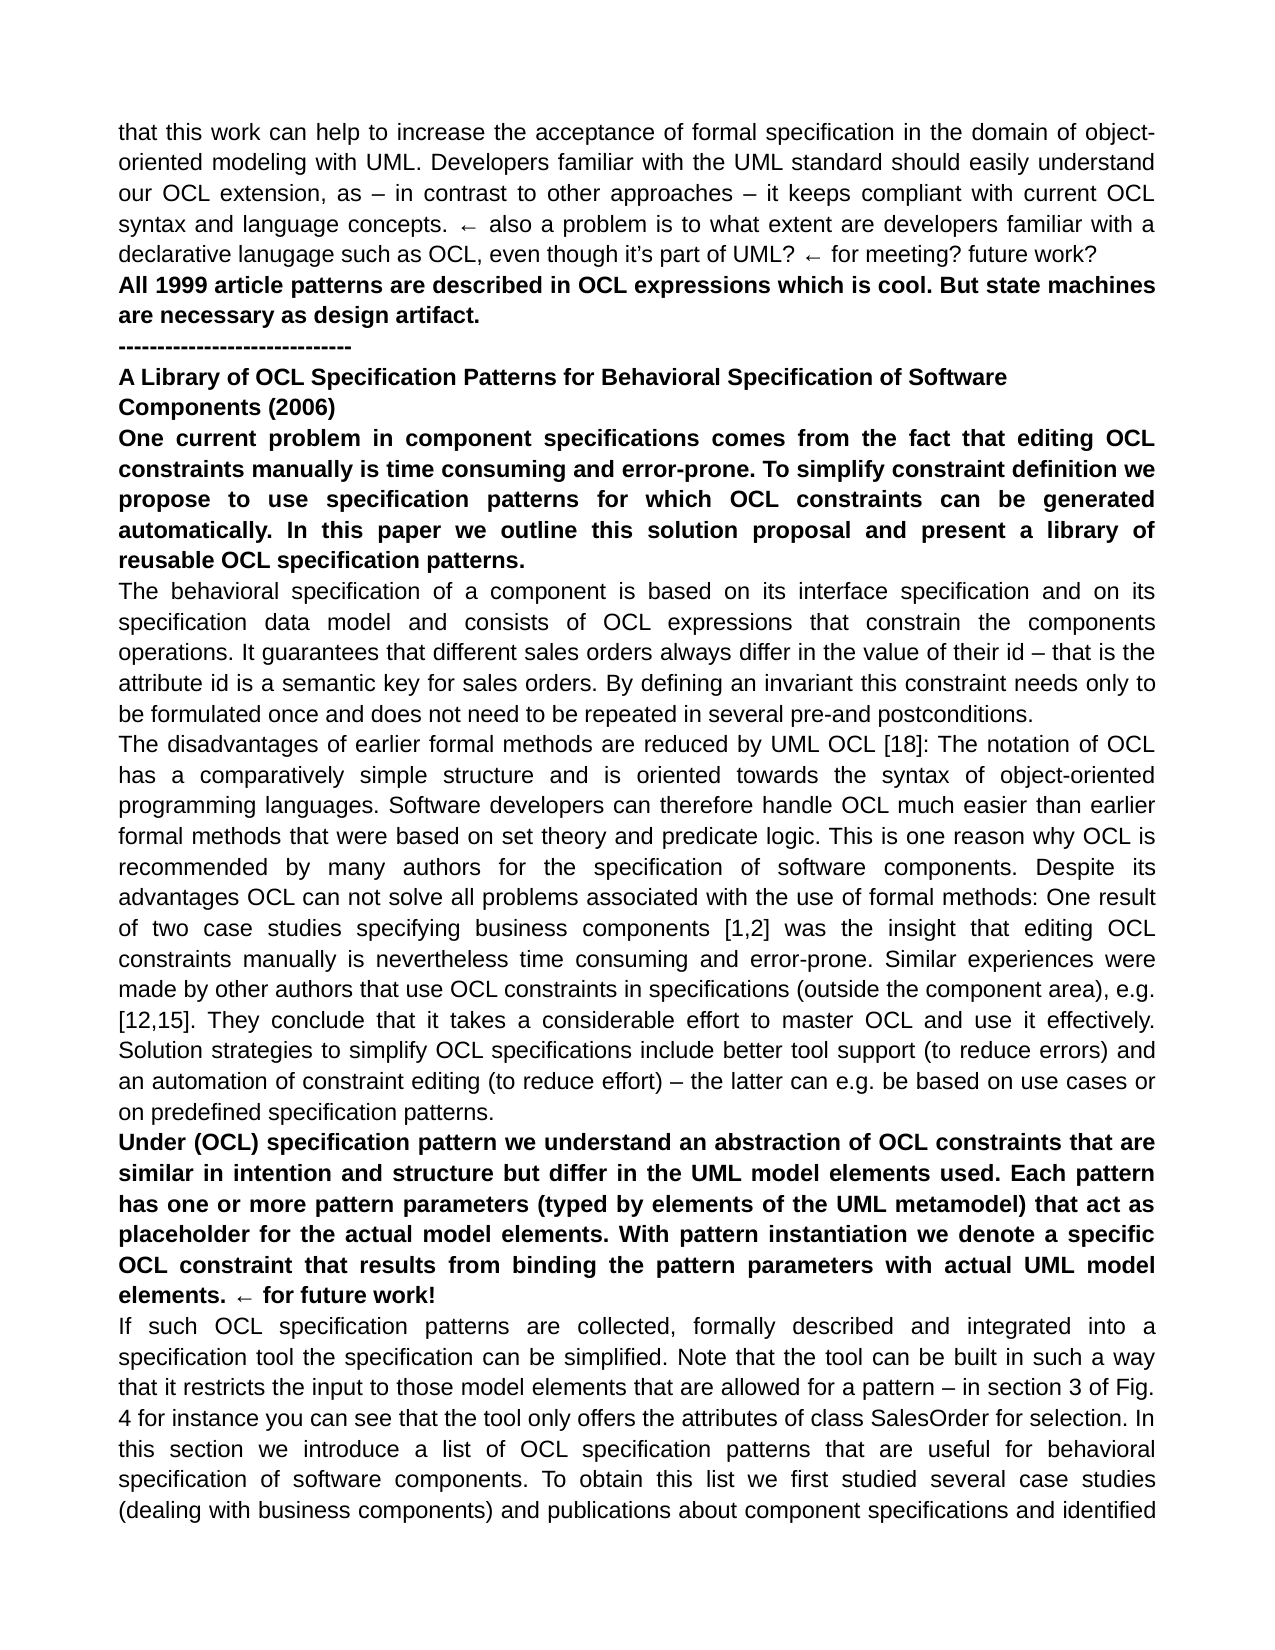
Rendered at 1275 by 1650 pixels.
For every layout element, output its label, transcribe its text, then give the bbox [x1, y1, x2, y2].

text One current problem in component specifications comes from the fact that editing OCL constraints manually is time consuming and error-prone. To simplify constraint definition we propose to use specification patterns for which OCL constraints can be generated automatically. In this paper we outline this solution proposal and present a library of reusable OCL specification patterns. [118, 424, 1157, 574]
text A Library of OCL Specification Patterns for Behavioral Specification of Software Components (2006) [118, 363, 1157, 421]
text that this work can help to increase the acceptance of formal specification in the domain of object-oriented modeling with UML. Developers familiar with the UML standard should easily understand our OCL extension, as – in contrast to other approaches – it keeps compliant with current OCL syntax and language concepts. ← also a problem is to what extent are developers familiar with a declarative lanugage such as OCL, even though it’s part of UML? ← for meeting? future work? [118, 118, 1157, 267]
text The disadvantages of earlier formal methods are reduced by UML OCL [18]: The notation of OCL has a comparatively simple structure and is oriented towards the syntax of object-oriented programming languages. Software developers can therefore handle OCL much easier than earlier formal methods that were based on set theory and predicate logic. This is one reason why OCL is recommended by many authors for the specification of software components. Despite its advantages OCL can not solve all problems associated with the use of formal methods: One result of two case studies specifying business components [1,2] was the insight that editing OCL constraints manually is nevertheless time consuming and error-prone. Similar experiences were made by other authors that use OCL constraints in specifications (outside the component area), e.g. [12,15]. They conclude that it takes a considerable effort to master OCL and use it effectively. Solution strategies to simplify OCL specifications include better tool support (to reduce errors) and an automation of constraint editing (to reduce effort) – the latter can e.g. be based on use cases or on predefined specification patterns. [118, 731, 1157, 1125]
text If such OCL specification patterns are collected, formally described and integrated into a specification tool the specification can be simplified. Note that the tool can be built in such a way that it restricts the input to those model elements that are allowed for a pattern – in section 3 of Fig. 4 for instance you can see that the tool only offers the attributes of class SalesOrder for selection. In this section we introduce a list of OCL specification patterns that are useful for behavioral specification of software components. To obtain this list we first studied several case studies (dealing with business components) and publications about component specifications and identified [118, 1312, 1157, 1523]
text Under (OCL) specification pattern we understand an abstraction of OCL constraints that are similar in intention and structure but differ in the UML model elements used. Each pattern has one or more pattern parameters (typed by elements of the UML metamodel) that act as placeholder for the actual model elements. With pattern instantiation we denote a specific OCL constraint that results from binding the pattern parameters with actual UML model elements. ← for future work! [118, 1129, 1157, 1309]
text ------------------------------ [118, 332, 1157, 359]
text All 1999 article patterns are described in OCL expressions which is cool. But state machines are necessary as design artifact. [118, 271, 1157, 329]
text The behavioral specification of a component is based on its interface specification and on its specification data model and consists of OCL expressions that constrain the components operations. It guarantees that different sales orders always differ in the value of their id – that is the attribute id is a semantic key for sales orders. By defining an invariant this constraint needs only to be formulated once and does not need to be repeated in several pre-and postconditions. [118, 577, 1157, 727]
